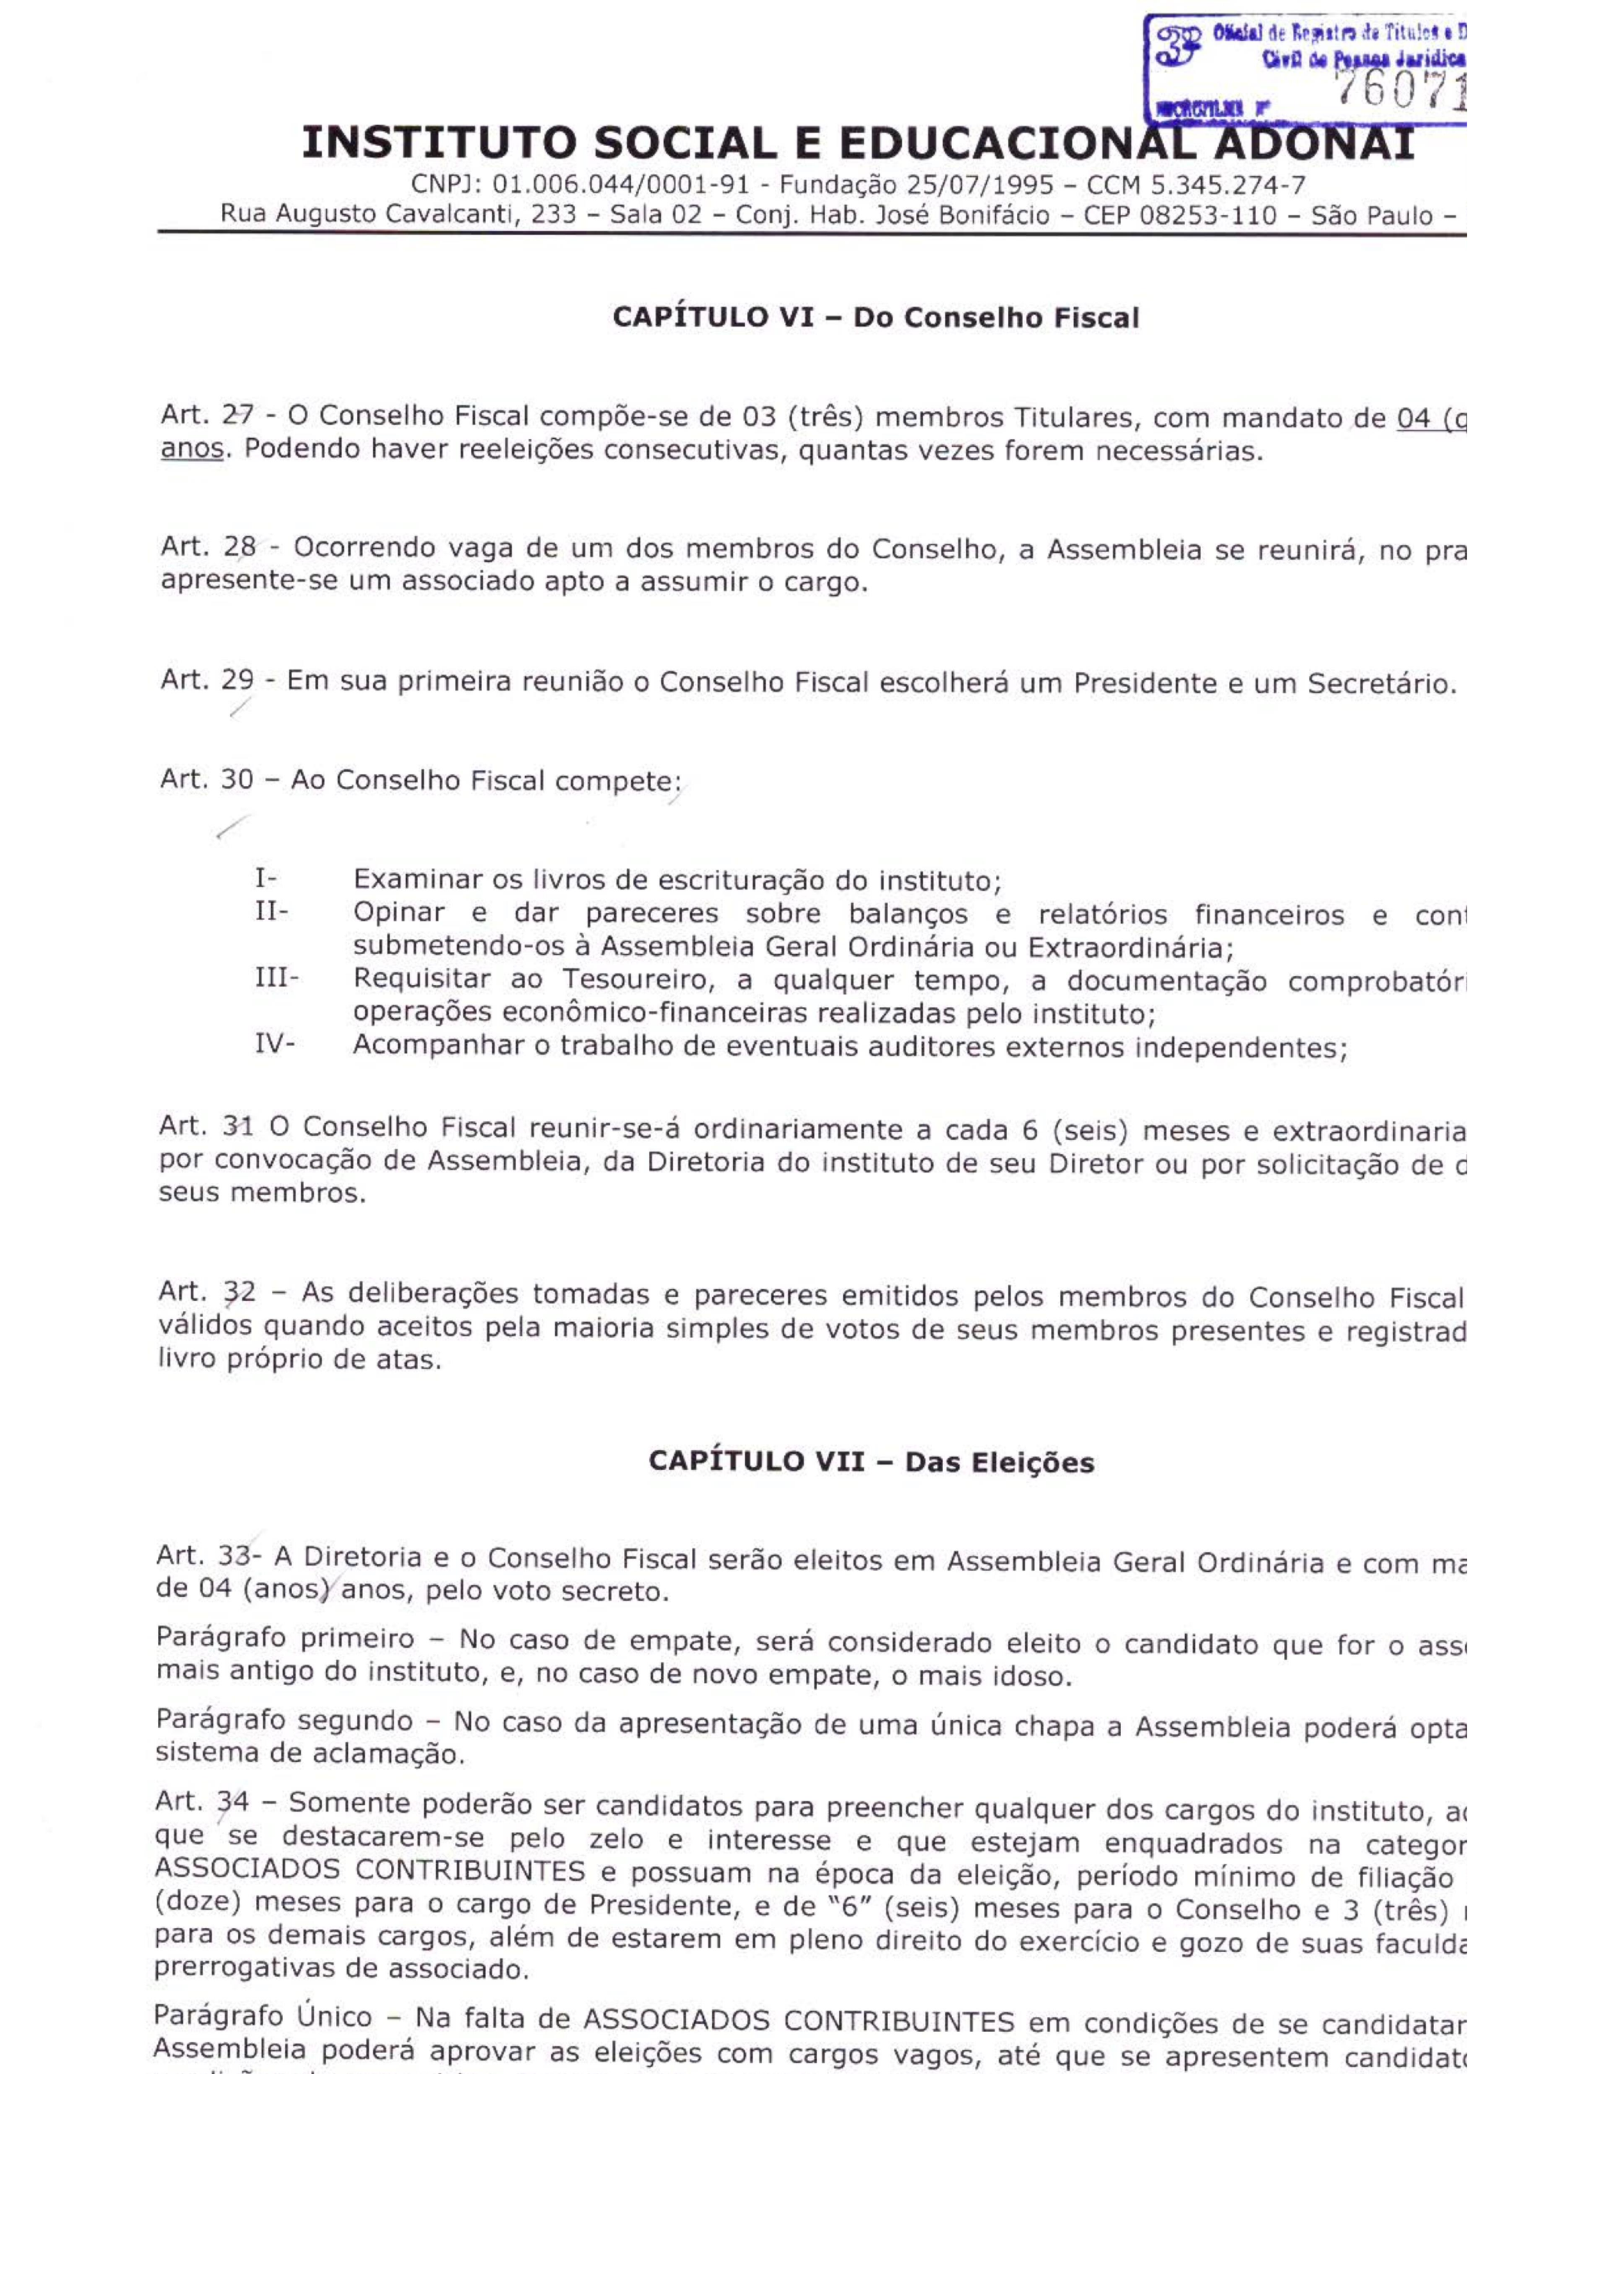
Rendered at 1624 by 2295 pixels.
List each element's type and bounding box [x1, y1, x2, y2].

picture [0, 0, 1468, 2074]
